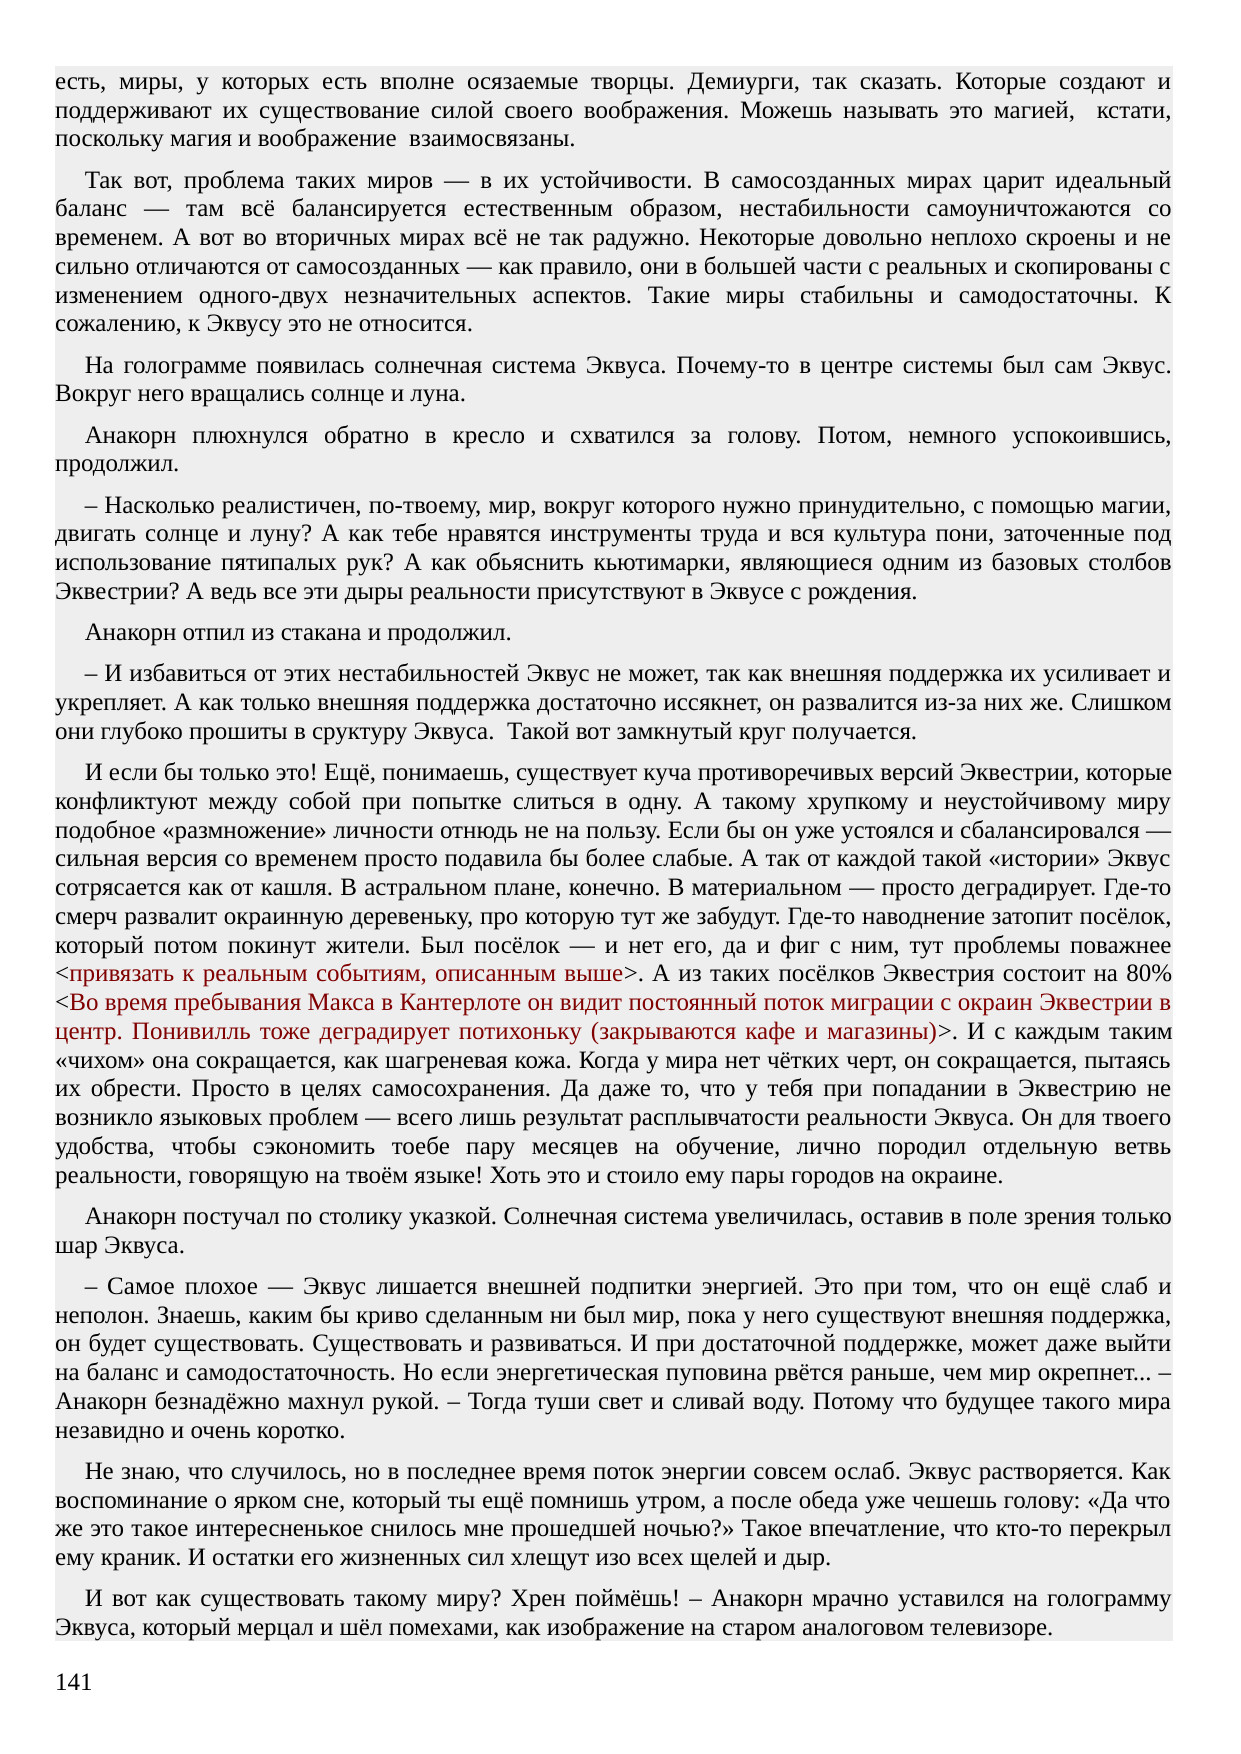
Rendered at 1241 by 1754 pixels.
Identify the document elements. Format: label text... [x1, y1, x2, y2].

text Анакорн плюхнулся обратно в кресло и схватился за голову. Потом, немного успокоившись, продолжил. [55, 420, 1173, 477]
text Так вот, проблема таких миров — в их устойчивости. В самосозданных мирах царит идеальный баланс — там всё балансируется естественным образом, нестабильности самоуничтожаются со временем. А вот во вторичных мирах всё не так радужно. Некоторые довольно неплохо скроены и не сильно отличаются от самосозданных — как правило, они в большей части с реальных и скопированы с изменением одного-двух незначительных аспектов. Такие миры стабильны и самодостаточны. К сожалению, к Эквусу это не относится. [55, 165, 1173, 337]
text На голограмме появилась солнечная система Эквуса. Почему-то в центре системы был сам Эквус. Вокруг него вращались солнце и луна. [55, 350, 1173, 407]
text – Насколько реалистичен, по-твоему, мир, вокруг которого нужно принудительно, с помощью магии, двигать солнце и луну? А как тебе нравятся инструменты труда и вся культура пони, заточенные под использование пятипалых рук? А как обьяснить кьютимарки, являющиеся одним из базовых столбов Эквестрии? А ведь все эти дыры реальности присутствуют в Эквусе с рождения. [55, 490, 1173, 605]
text – И избавиться от этих нестабильностей Эквус не может, так как внешняя поддержка их усиливает и укрепляет. А как только внешняя поддержка достаточно иссякнет, он развалится из-за них же. Слишком они глубоко прошиты в сруктуру Эквуса. Такой вот замкнутый круг получается. [55, 658, 1173, 745]
text Не знаю, что случилось, но в последнее время поток энергии совсем ослаб. Эквус растворяется. Как воспоминание о ярком сне, который ты ещё помнишь утром, а после обеда уже чешешь голову: «Да что же это такое интересненькое снилось мне прошедшей ночью?» Такое впечатление, что кто-то перекрыл ему краник. И остатки его жизненных сил хлещут изо всех щелей и дыр. [55, 1456, 1173, 1571]
text И вот как существовать такому миру? Хрен поймёшь! – Анакорн мрачно уставился на голограмму Эквуса, который мерцал и шёл помехами, как изображение на старом аналоговом телевизоре. [55, 1583, 1173, 1641]
text Анакорн отпил из стакана и продолжил. [55, 617, 1173, 646]
text – Самое плохое — Эквус лишается внешней подпитки энергией. Это при том, что он ещё слаб и неполон. Знаешь, каким бы криво сделанным ни был мир, пока у него существуют внешняя поддержка, он будет существовать. Существовать и развиваться. И при достаточной поддержке, может даже выйти на баланс и самодостаточность. Но если энергетическая пуповина рвётся раньше, чем мир окрепнет... – Анакорн безнадёжно махнул рукой. – Тогда туши свет и сливай воду. Потому что будущее такого мира незавидно и очень коротко. [55, 1271, 1173, 1443]
text есть, миры, у которых есть вполне осязаемые творцы. Демиурги, так сказать. Которые создают и поддерживают их существование силой своего воображения. Можешь называть это магией, кстати, поскольку магия и воображение взаимосвязаны. [55, 66, 1173, 152]
text Анакорн постучал по столику указкой. Солнечная система увеличилась, оставив в поле зрения только шар Эквуса. [55, 1201, 1173, 1258]
text И если бы только это! Ещё, понимаешь, существует куча противоречивых версий Эквестрии, которые конфликтуют между собой при попытке слиться в одну. А такому хрупкому и неустойчивому миру подобное «размножение» личности отнюдь не на пользу. Если бы он уже устоялся и сбалансировался — сильная версия со временем просто подавила бы более слабые. А так от каждой такой «истории» Эквус сотрясается как от кашля. В астральном плане, конечно. В материальном — просто деградирует. Где-то смерч развалит окраинную деревеньку, про которую тут же забудут. Где-то наводнение затопит посёлок, который потом покинут жители. Был посёлок — и нет его, да и фиг с ним, тут проблемы поважнее <привязать к реальным событиям, описанным выше>. А из таких посёлков Эквестрия состоит на 80% <Во время пребывания Макса в Кантерлоте он видит постоянный поток миграции с окраин Эквестрии в центр. Понивилль тоже деградирует потихоньку (закрываются кафе и магазины)>. И с каждым таким «чихом» она сокращается, как шагреневая кожа. Когда у мира нет чётких черт, он сокращается, пытаясь их обрести. Просто в целях самосохранения. Да даже то, что у тебя при попадании в Эквестрию не возникло языковых проблем — всего лишь результат расплывчатости реальности Эквуса. Он для твоего удобства, чтобы сэкономить тоебе пару месяцев на обучение, лично породил отдельную ветвь реальности, говорящую на твоём языке! Хоть это и стоило ему пары городов на окраине. [55, 757, 1173, 1188]
